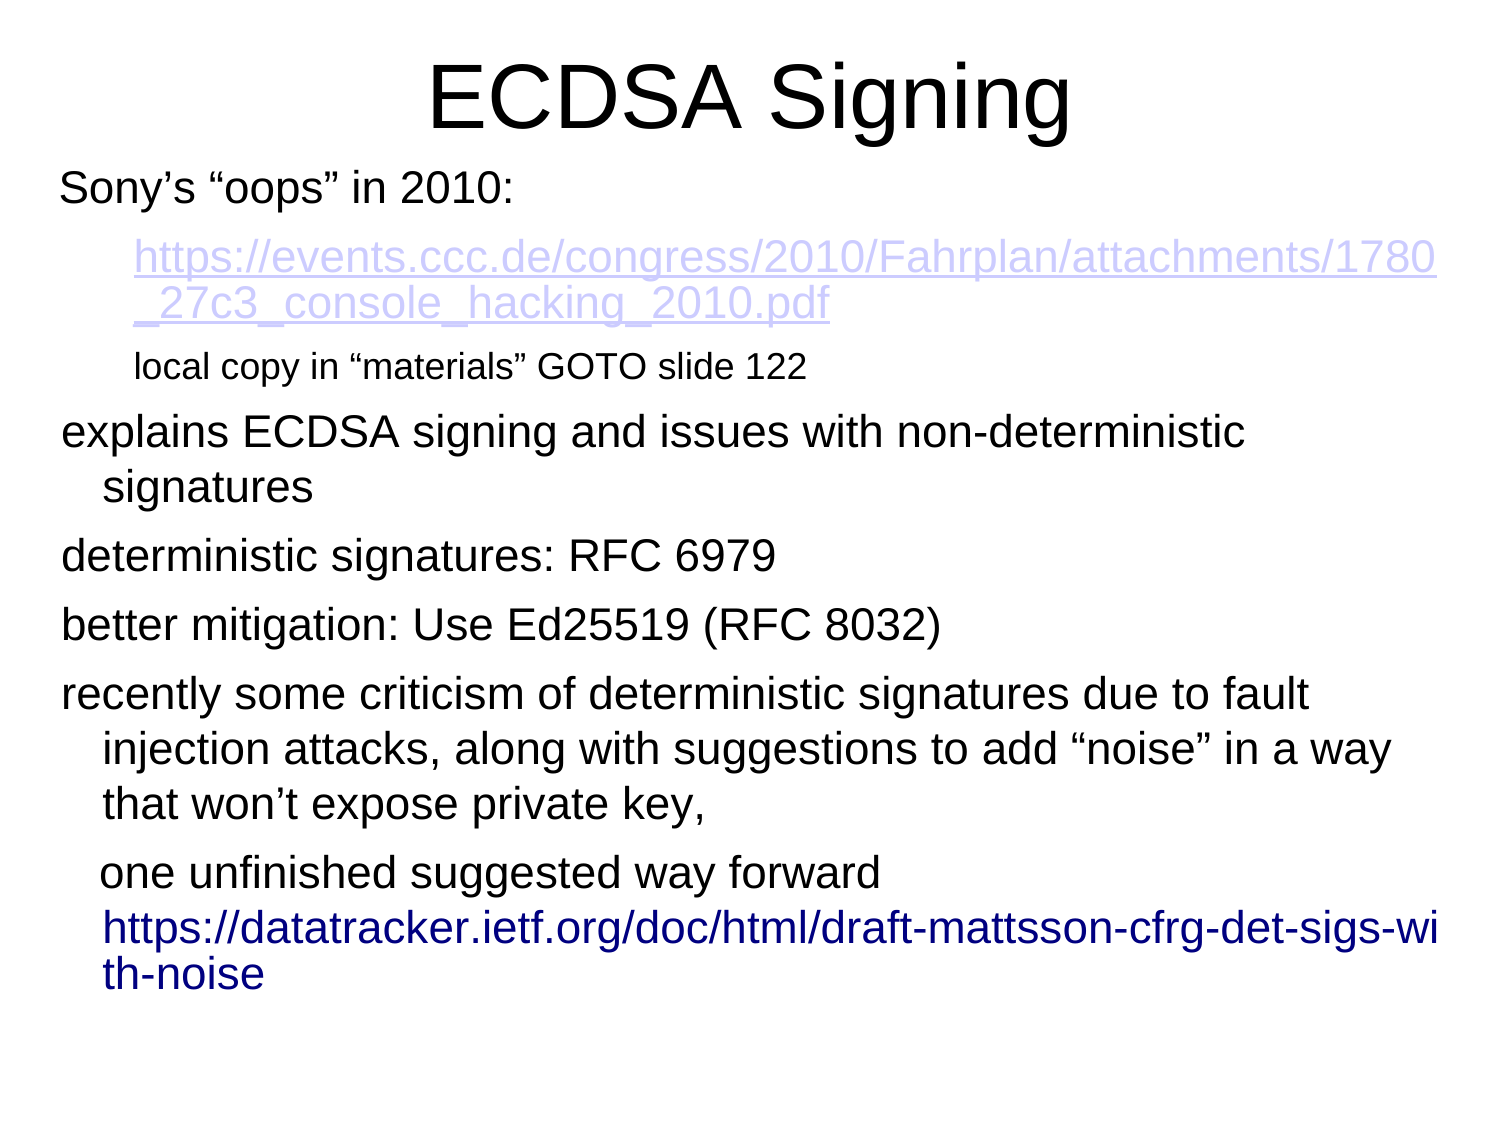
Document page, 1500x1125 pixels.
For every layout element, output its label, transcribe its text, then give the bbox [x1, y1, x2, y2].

list Sony’s “oops” in 2010: https://events.ccc.de/congress/2010/Fahrplan/attachments/1780_27c3_console_hacking_2010.pdf local copy in “materials” GOTO slide 122 explains ECDSA signing and issues with non-deterministic signatures deterministic signatures: RFC 6979 better mitigation: Use Ed25519 (RFC 8032) recently some criticism of deterministic signatures due to fault injection attacks, along with suggestions to add “noise” in a way that won’t expose private key, one unfinished suggested way forward https://datatracker.ietf.org/doc/html/draft-mattsson-cfrg-det-sigs-with-noise [55, 157, 1447, 1093]
title ECDSA Signing [114, 5, 1388, 157]
